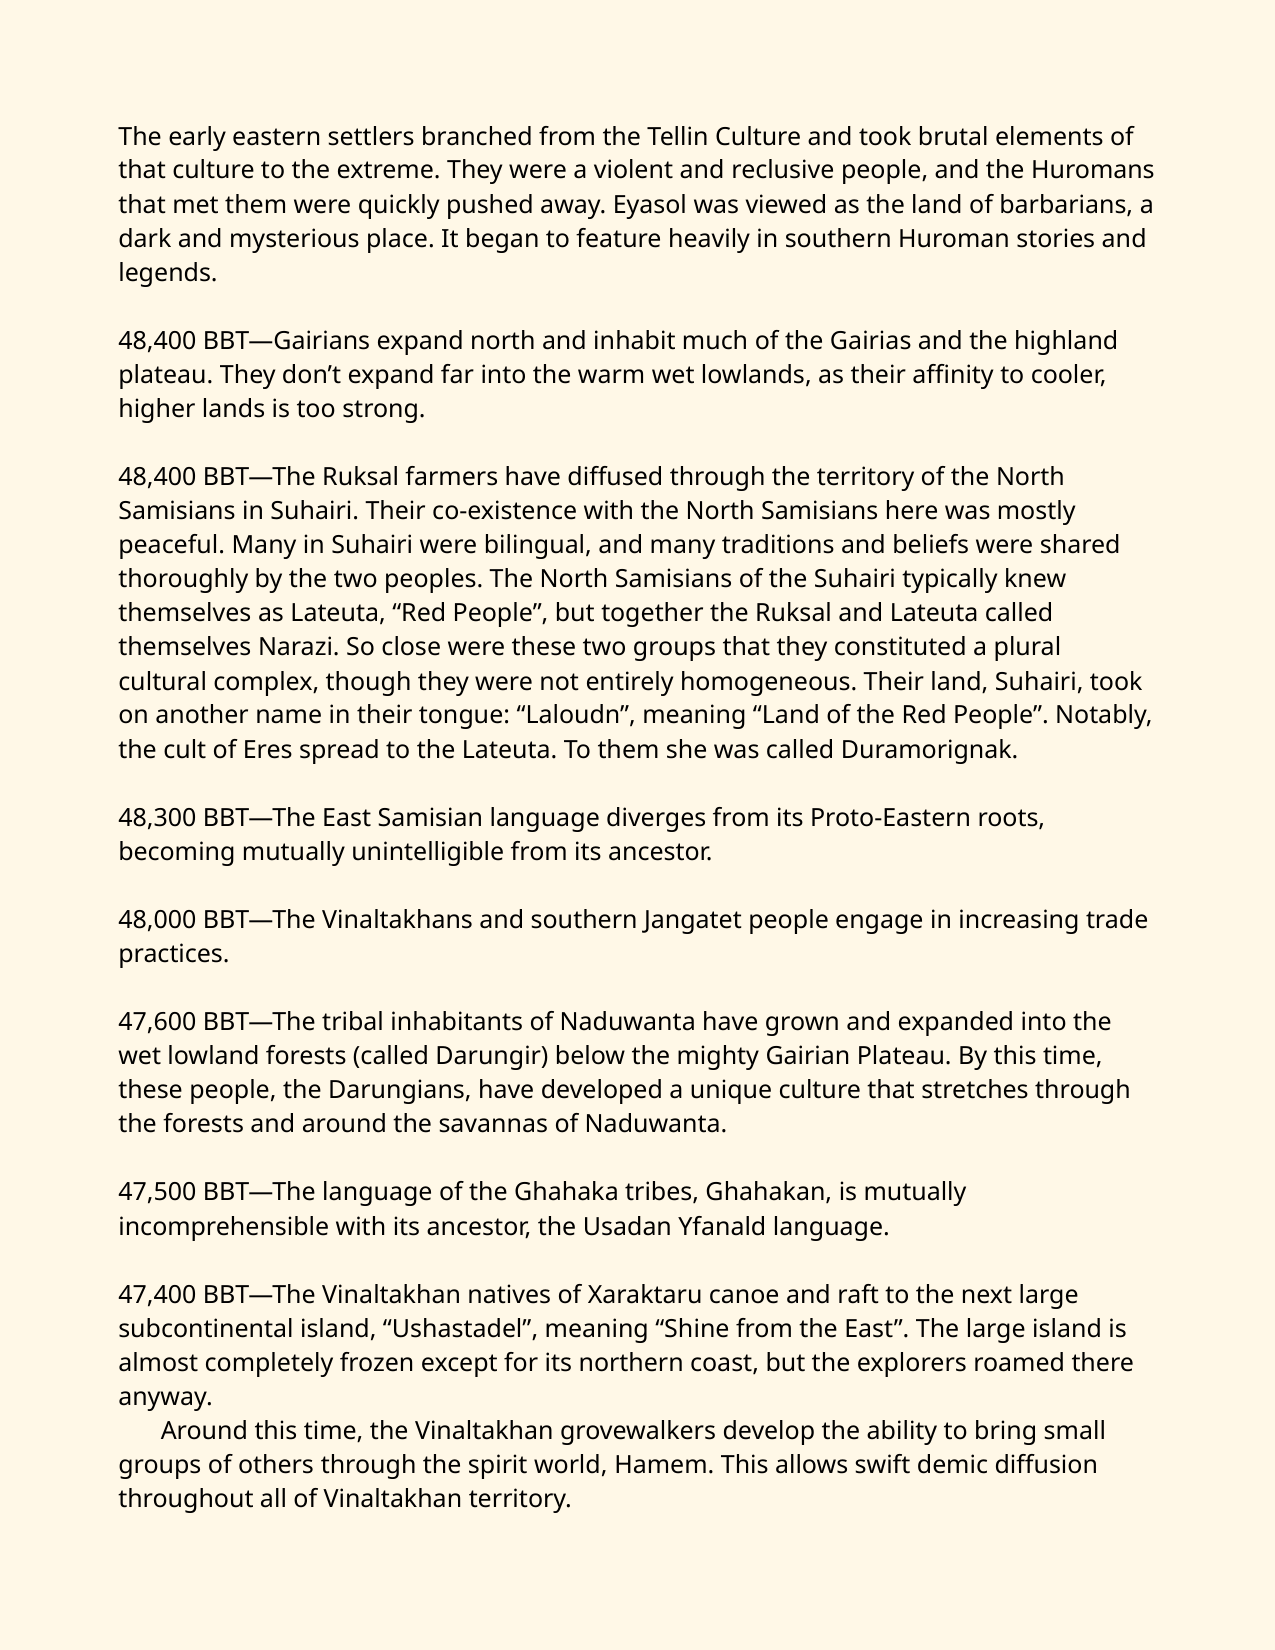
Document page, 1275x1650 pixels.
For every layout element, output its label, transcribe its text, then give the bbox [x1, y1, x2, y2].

text 47,500 BBT—The language of the Ghahaka tribes, Ghahakan, is mutually incomprehensible with its ancestor, the Usadan Yfanald language. [118, 1174, 1157, 1242]
text 48,400 BBT—The Ruksal farmers have diffused through the territory of the North Samisians in Suhairi. Their co-existence with the North Samisians here was mostly peaceful. Many in Suhairi were bilingual, and many traditions and beliefs were shared thoroughly by the two peoples. The North Samisians of the Suhairi typically knew themselves as Lateuta, “Red People”, but together the Ruksal and Lateuta called themselves Narazi. So close were these two groups that they constituted a plural cultural complex, though they were not entirely homogeneous. Their land, Suhairi, took on another name in their tongue: “Laloudn”, meaning “Land of the Red People”. Notably, the cult of Eres spread to the Lateuta. To them she was called Duramorignak. [118, 459, 1157, 765]
text The early eastern settlers branched from the Tellin Culture and took brutal elements of that culture to the extreme. They were a violent and reclusive people, and the Huromans that met them were quickly pushed away. Eyasol was viewed as the land of barbarians, a dark and mysterious place. It began to feature heavily in southern Huroman stories and legends. [118, 118, 1157, 288]
text 47,400 BBT—The Vinaltakhan natives of Xaraktaru canoe and raft to the next large subcontinental island, “Ushastadel”, meaning “Shine from the East”. The large island is almost completely frozen except for its northern coast, but the explorers roamed there anyway. [118, 1276, 1157, 1412]
text 48,400 BBT—Gairians expand north and inhabit much of the Gairias and the highland plateau. They don’t expand far into the warm wet lowlands, as their affinity to cooler, higher lands is too strong. [118, 322, 1157, 425]
text 47,600 BBT—The tribal inhabitants of Naduwanta have grown and expanded into the wet lowland forests (called Darungir) below the mighty Gairian Plateau. By this time, these people, the Darungians, have developed a unique culture that stretches through the forests and around the savannas of Naduwanta. [118, 1004, 1157, 1140]
text 48,300 BBT—The East Samisian language diverges from its Proto-Eastern roots, becoming mutually unintelligible from its ancestor. [118, 799, 1157, 867]
text 48,000 BBT—The Vinaltakhans and southern Jangatet people engage in increasing trade practices. [118, 902, 1157, 970]
text Around this time, the Vinaltakhan grovewalkers develop the ability to bring small groups of others through the spirit world, Hamem. This allows swift demic diffusion throughout all of Vinaltakhan territory. [118, 1412, 1157, 1515]
